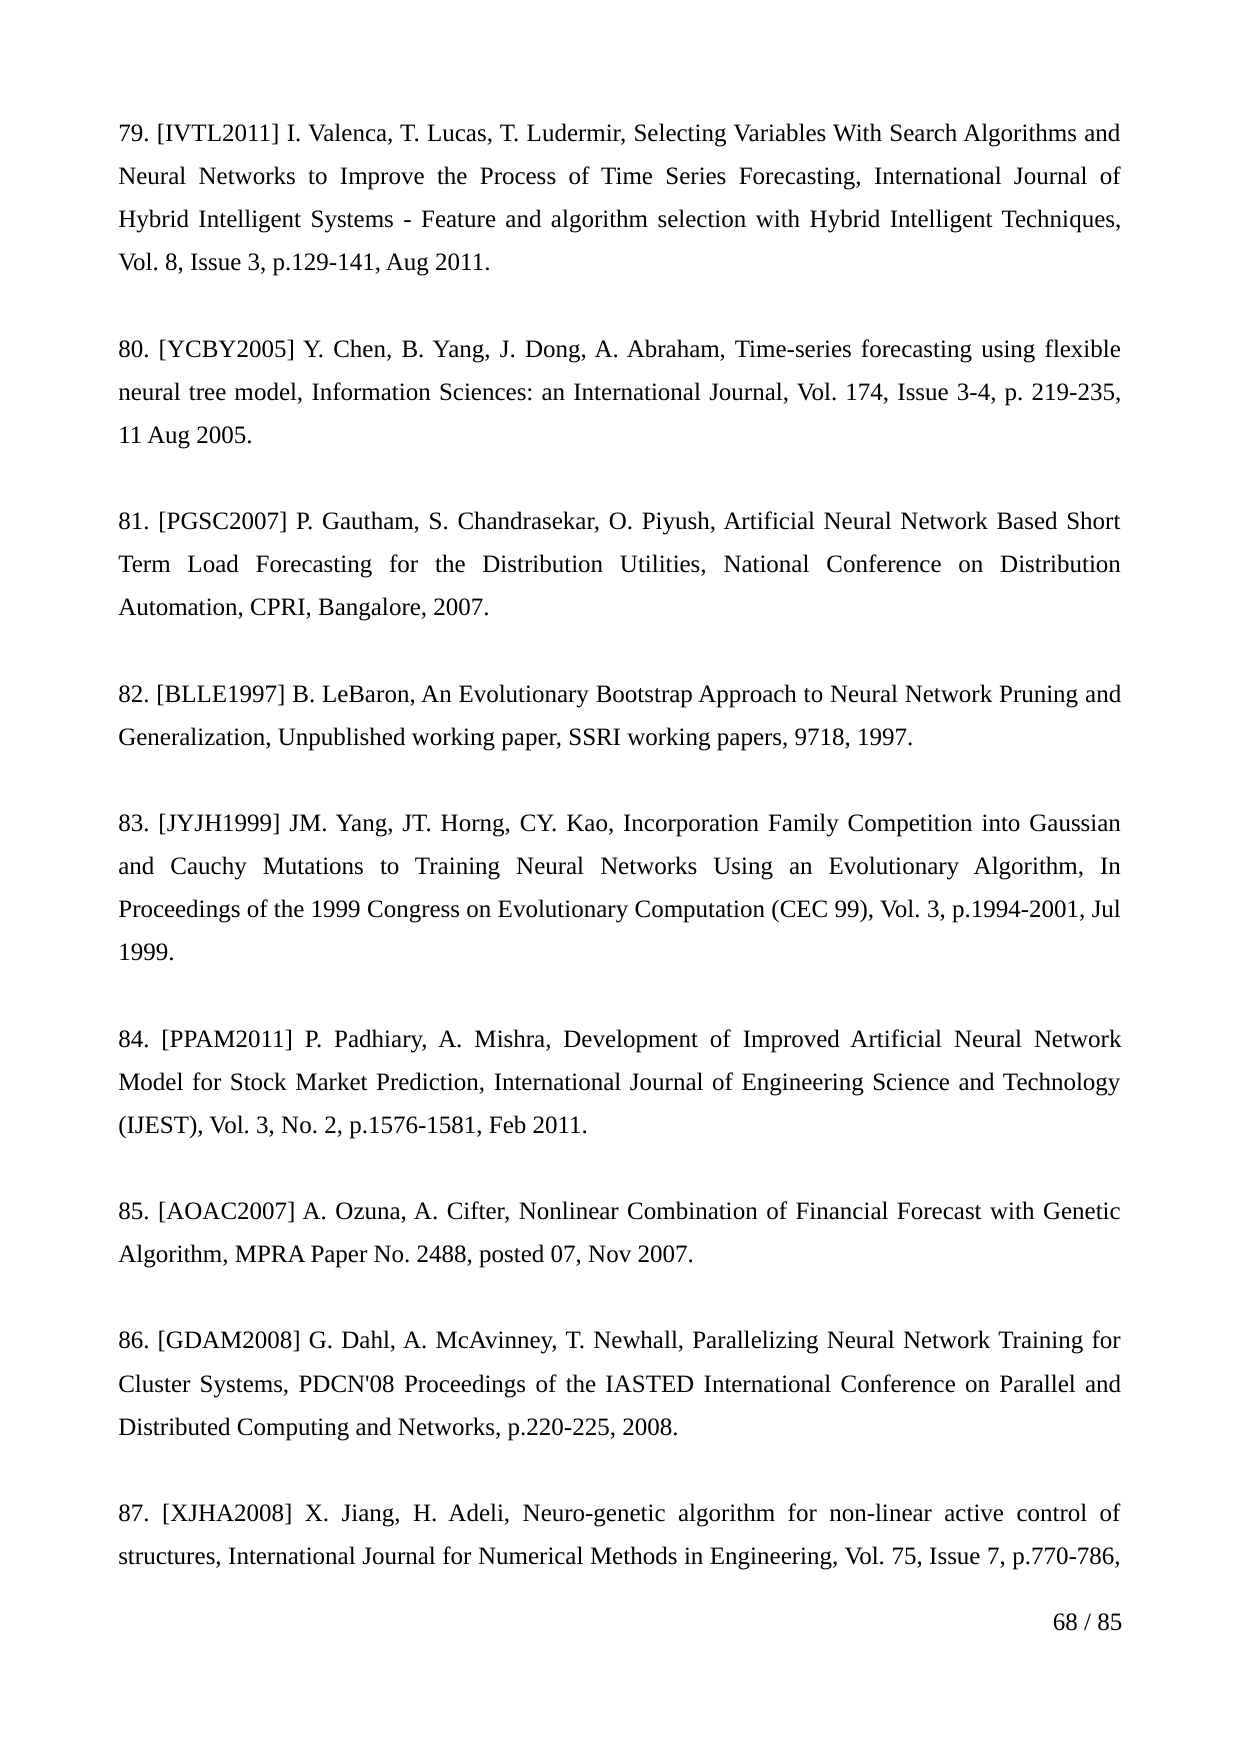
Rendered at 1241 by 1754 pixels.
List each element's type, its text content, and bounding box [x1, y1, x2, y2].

text 82. [BLLE1997] B. LeBaron, An Evolutionary Bootstrap Approach to Neural Network Pruning and Generalization, Unpublished working paper, SSRI working papers, 9718, 1997. [118, 679, 1122, 751]
text 80. [YCBY2005] Y. Chen, B. Yang, J. Dong, A. Abraham, Time-series forecasting using flexible neural tree model, Information Sciences: an International Journal, Vol. 174, Issue 3-4, p. 219-235, 11 Aug 2005. [118, 334, 1122, 449]
text 85. [AOAC2007] A. Ozuna, A. Cifter, Nonlinear Combination of Financial Forecast with Genetic Algorithm, MPRA Paper No. 2488, posted 07, Nov 2007. [118, 1196, 1122, 1268]
text 83. [JYJH1999] JM. Yang, JT. Horng, CY. Kao, Incorporation Family Competition into Gaussian and Cauchy Mutations to Training Neural Networks Using an Evolutionary Algorithm, In Proceedings of the 1999 Congress on Evolutionary Computation (CEC 99), Vol. 3, p.1994-2001, Jul 1999. [118, 808, 1122, 966]
text 87. [XJHA2008] X. Jiang, H. Adeli, Neuro-genetic algorithm for non-linear active control of structures, International Journal for Numerical Methods in Engineering, Vol. 75, Issue 7, p.770-786, [118, 1498, 1122, 1570]
text 81. [PGSC2007] P. Gautham, S. Chandrasekar, O. Piyush, Artificial Neural Network Based Short Term Load Forecasting for the Distribution Utilities, National Conference on Distribution Automation, CPRI, Bangalore, 2007. [118, 506, 1122, 621]
text 79. [IVTL2011] I. Valenca, T. Lucas, T. Ludermir, Selecting Variables With Search Algorithms and Neural Networks to Improve the Process of Time Series Forecasting, International Journal of Hybrid Intelligent Systems - Feature and algorithm selection with Hybrid Intelligent Techniques, Vol. 8, Issue 3, p.129-141, Aug 2011. [118, 118, 1122, 276]
text 86. [GDAM2008] G. Dahl, A. McAvinney, T. Newhall, Parallelizing Neural Network Training for Cluster Systems, PDCN'08 Proceedings of the IASTED International Conference on Parallel and Distributed Computing and Networks, p.220-225, 2008. [118, 1326, 1122, 1441]
text 84. [PPAM2011] P. Padhiary, A. Mishra, Development of Improved Artificial Neural Network Model for Stock Market Prediction, International Journal of Engineering Science and Technology (IJEST), Vol. 3, No. 2, p.1576-1581, Feb 2011. [118, 1024, 1122, 1139]
